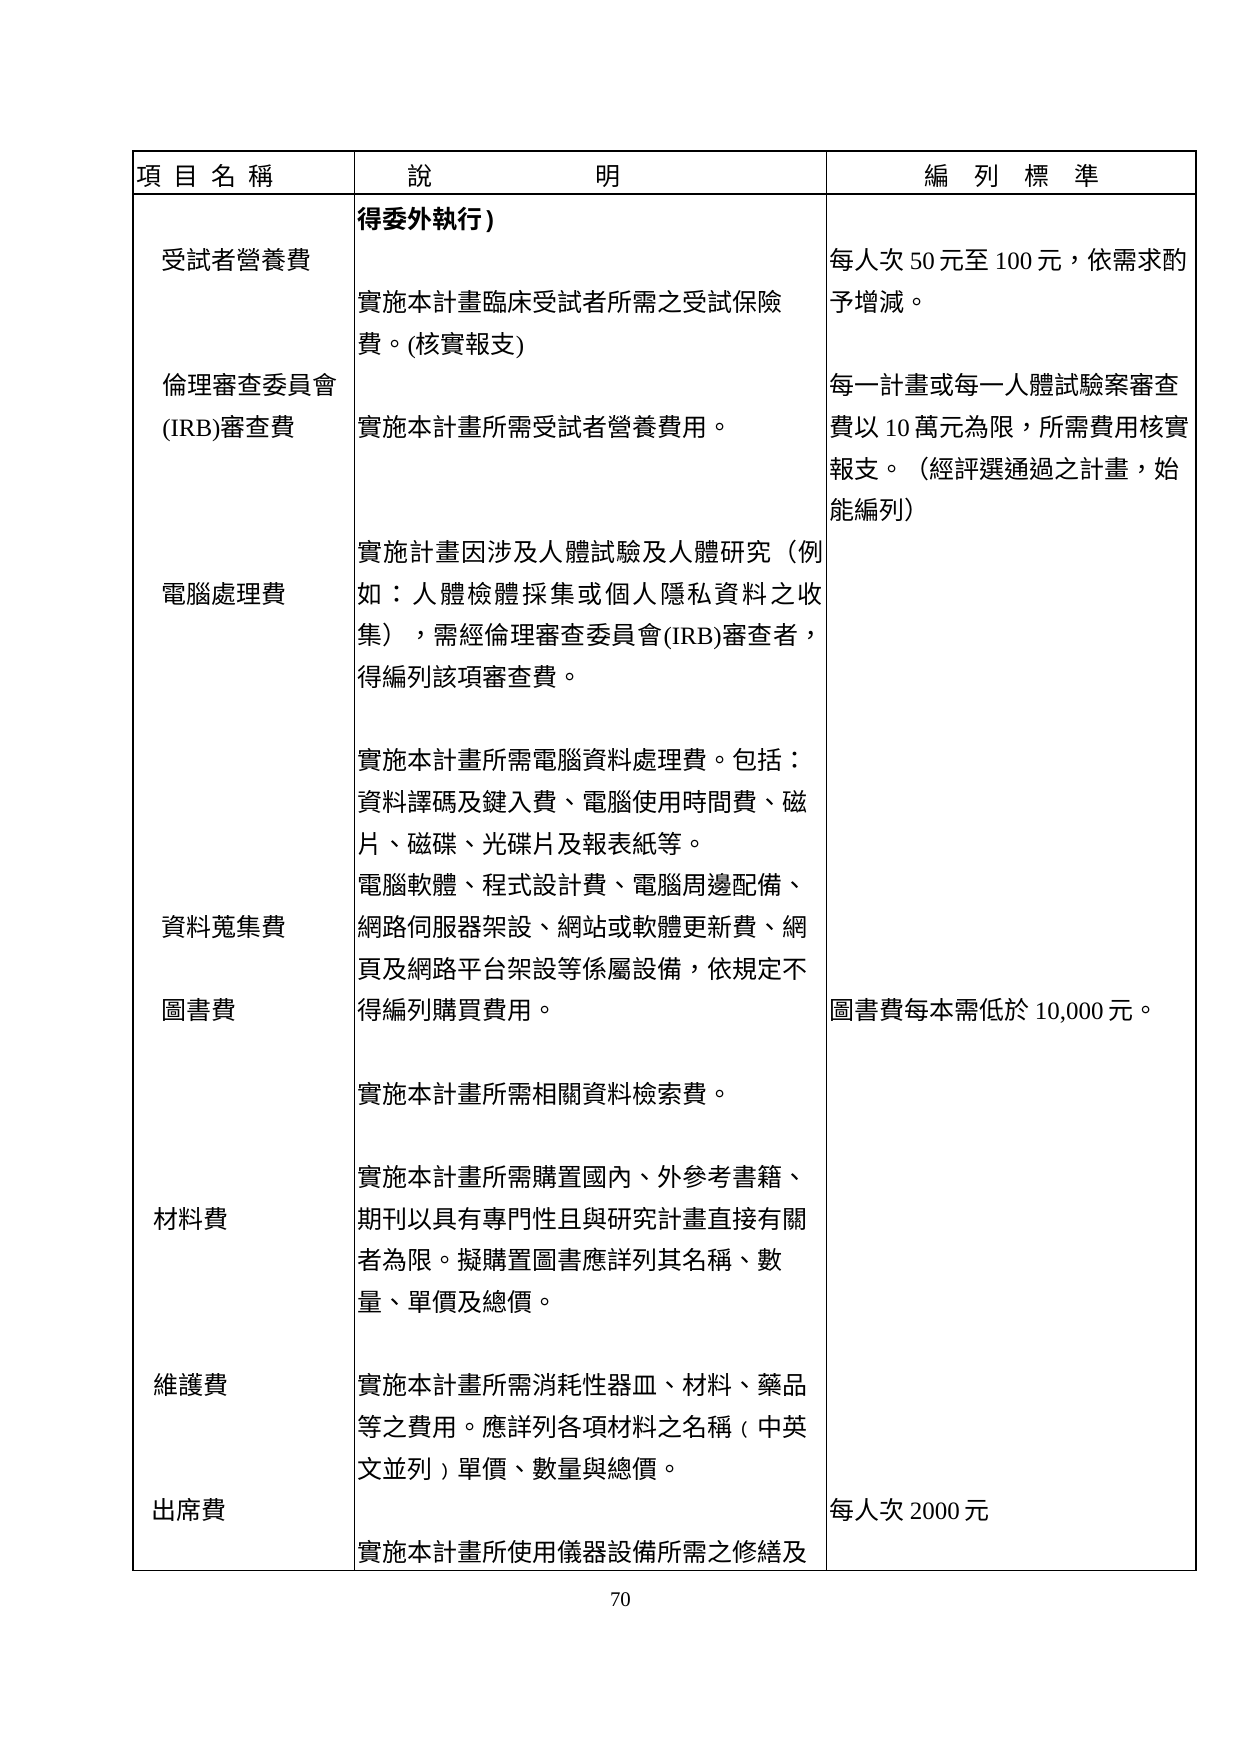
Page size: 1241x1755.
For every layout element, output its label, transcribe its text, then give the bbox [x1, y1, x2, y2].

table_cell 每人次50元至100元，依需求酌予增減。 每一計畫或每一人體試驗案審查費以10萬元為限，所需費用核實報支。（經評選通過之計畫，始能編列） 圖書費每本需低於10,000元。 每人次2000元 [827, 195, 1195, 1570]
table_cell 受試者營養費 倫理審查委員會(IRB)審查費 電腦處理費 資料蒐集費 圖書費 材料費 維護費 出席費 [134, 195, 354, 1570]
table_header 編 列 標 準 [827, 152, 1195, 193]
table_cell 得委外執行) 實施本計畫臨床受試者所需之受試保險費。(核實報支) 實施本計畫所需受試者營養費用。 實施計畫因涉及人體試驗及人體研究（例如：人體檢體採集或個人隱私資料之收集），需經倫理審查委員會(IRB)審查者，得編列該項審查費。 實施本計畫所需電腦資料處理費。包括：資料譯碼及鍵入費、電腦使用時間費、磁片、磁碟、光碟片及報表紙等。 電腦軟體、程式設計費、電腦周邊配備、網路伺服器架設、網站或軟體更新費、網頁及網路平台架設等係屬設備，依規定不得編列購買費用。 實施本計畫所需相關資料檢索費。 實施本計畫所需購置國內、外參考書籍、期刊以具有專門性且與研究計畫直接有關者為限。擬購置圖書應詳列其名稱、數量、單價及總價。 實施本計畫所需消耗性器皿、材料、藥品等之費用。應詳列各項材料之名稱﹙中英文並列﹚單價、數量與總價。 實施本計畫所使用儀器設備所需之修繕及 [355, 195, 826, 1570]
table_header 說 明 [355, 152, 826, 193]
table_header 項 目 名 稱 [134, 152, 354, 193]
